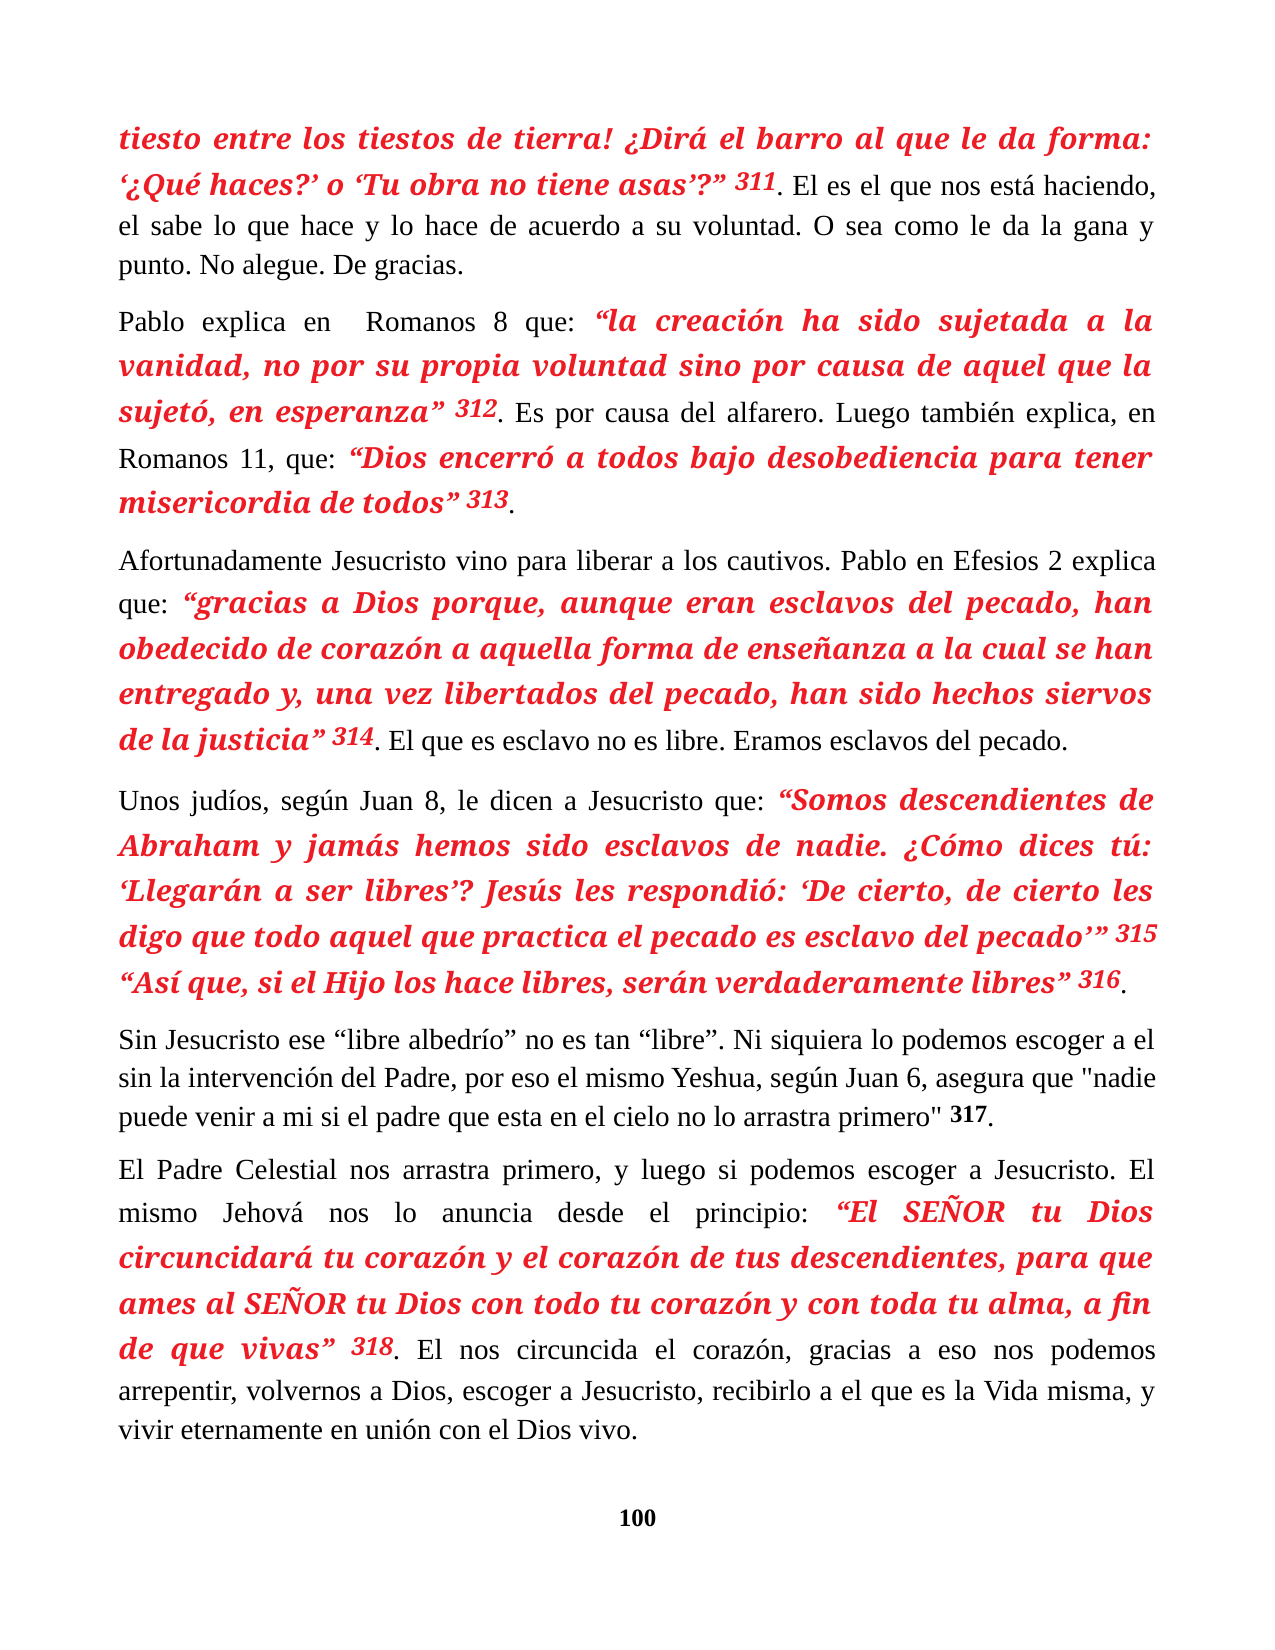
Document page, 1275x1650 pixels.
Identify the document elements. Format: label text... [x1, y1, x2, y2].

text El Padre Celestial nos arrastra primero, y luego si podemos escoger a Jesucristo. El mismo Jehová nos lo anuncia desde el principio: “El SEÑOR tu Dios circuncidará tu corazón y el corazón de tus descendientes, para que ames al SEÑOR tu Dios con todo tu corazón y con toda tu alma, a fin de que vivas” . El nos circuncida el corazón, gracias a eso nos podemos arrepentir, volvernos a Dios, escoger a Jesucristo, recibirlo a el que es la Vida misma, y vivir eternamente en unión con el Dios vivo. [118, 1152, 1157, 1445]
text Unos judíos, según Juan 8, le dicen a Jesucristo que: “Somos descendientes de Abraham y jamás hemos sido esclavos de nadie. ¿Cómo dices tú: ‘Llegarán a ser libres’? Jesús les respondió: ‘De cierto, de cierto les digo que todo aquel que practica el pecado es esclavo del pecado’” “Así que, si el Hijo los hace libres, serán verdaderamente libres” . [118, 779, 1157, 1002]
text Sin Jesucristo ese “libre albedrío” no es tan “libre”. Ni siquiera lo podemos escoger a el sin la intervención del Padre, por eso el mismo Yeshua, según Juan 6, asegura que "nadie puede venir a mi si el padre que esta en el cielo no lo arrastra primero" . [118, 1022, 1157, 1133]
text tiesto entre los tiestos de tierra! ¿Dirá el barro al que le da forma: ‘¿Qué haces?’ o ‘Tu obra no tiene asas’?” . El es el que nos está haciendo, el sabe lo que hace y lo hace de acuerdo a su voluntad. O sea como le da la gana y punto. No alegue. De gracias. [118, 118, 1157, 281]
text Pablo explica en Romanos 8 que: “la creación ha sido sujetada a la vanidad, no por su propia voluntad sino por causa de aquel que la sujetó, en esperanza” . Es por causa del alfarero. Luego también explica, en Romanos 11, que: “Dios encerró a todos bajo desobediencia para tener misericordia de todos” . [118, 300, 1157, 522]
text Afortunadamente Jesucristo vino para liberar a los cautivos. Pablo en Efesios 2 explica que: “gracias a Dios porque, aunque eran esclavos del pecado, han obedecido de corazón a aquella forma de enseñanza a la cual se han entregado y, una vez libertados del pecado, han sido hechos siervos de la justicia” . El que es esclavo no es libre. Eramos esclavos del pecado. [118, 543, 1157, 759]
